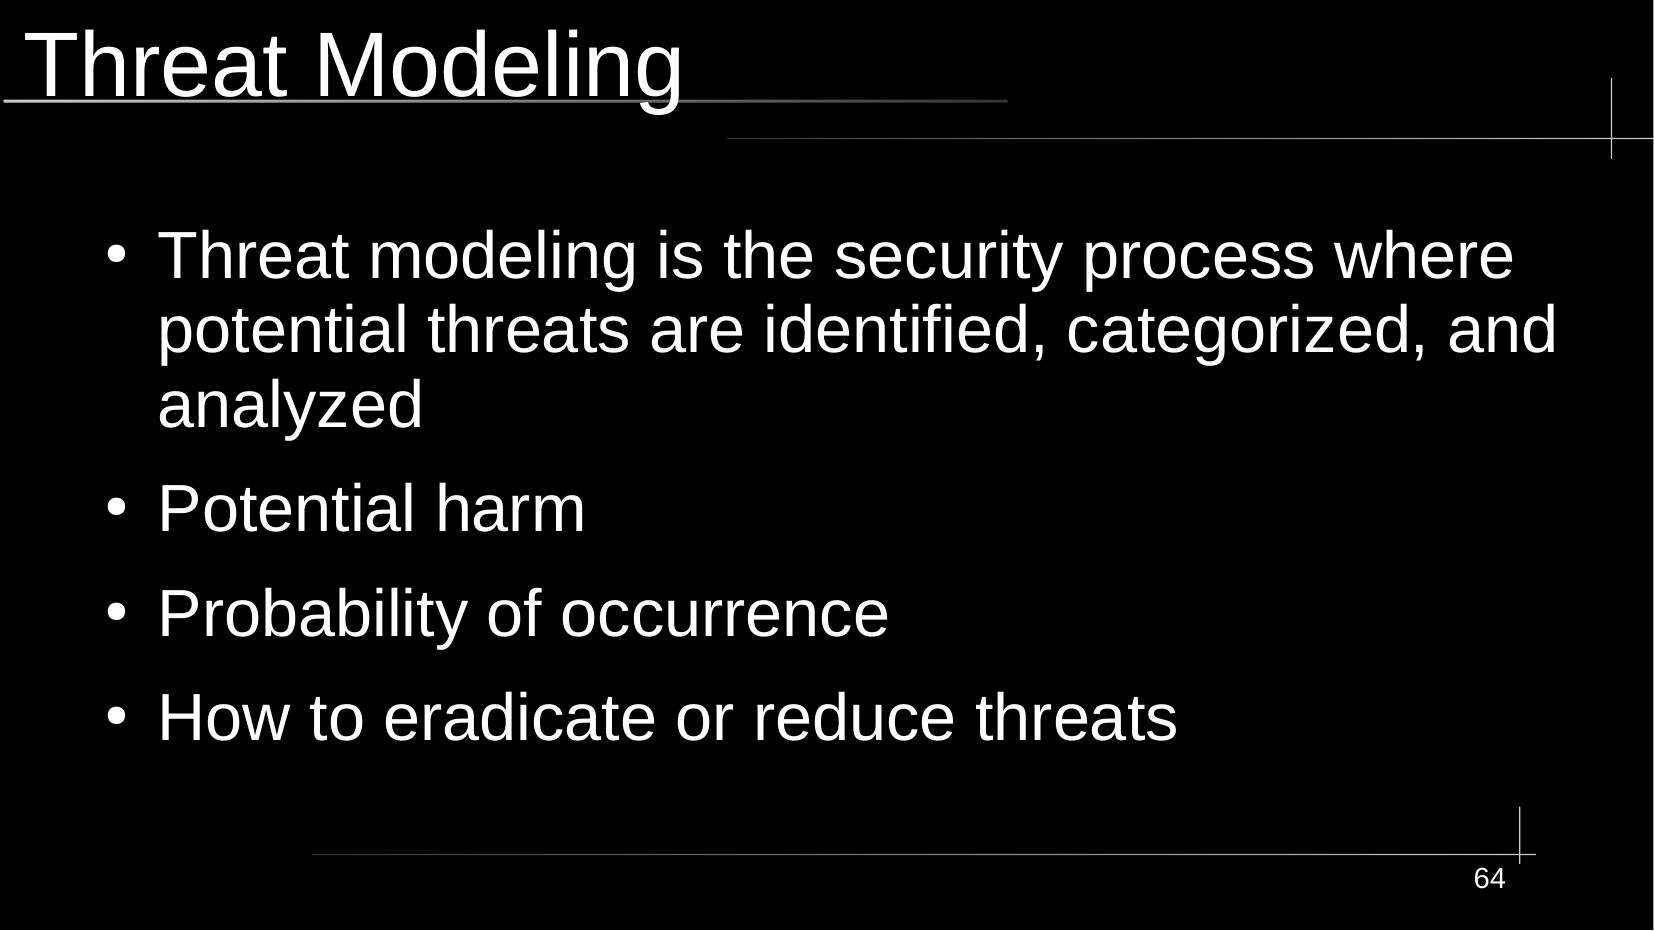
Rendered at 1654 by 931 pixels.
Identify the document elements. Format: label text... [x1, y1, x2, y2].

list Threat modeling is the security process where potential threats are identified, categorized, and analyzed Potential harm Probability of occurrence How to eradicate or reduce threats [86, 217, 1576, 901]
title Threat Modeling [23, 11, 1589, 119]
